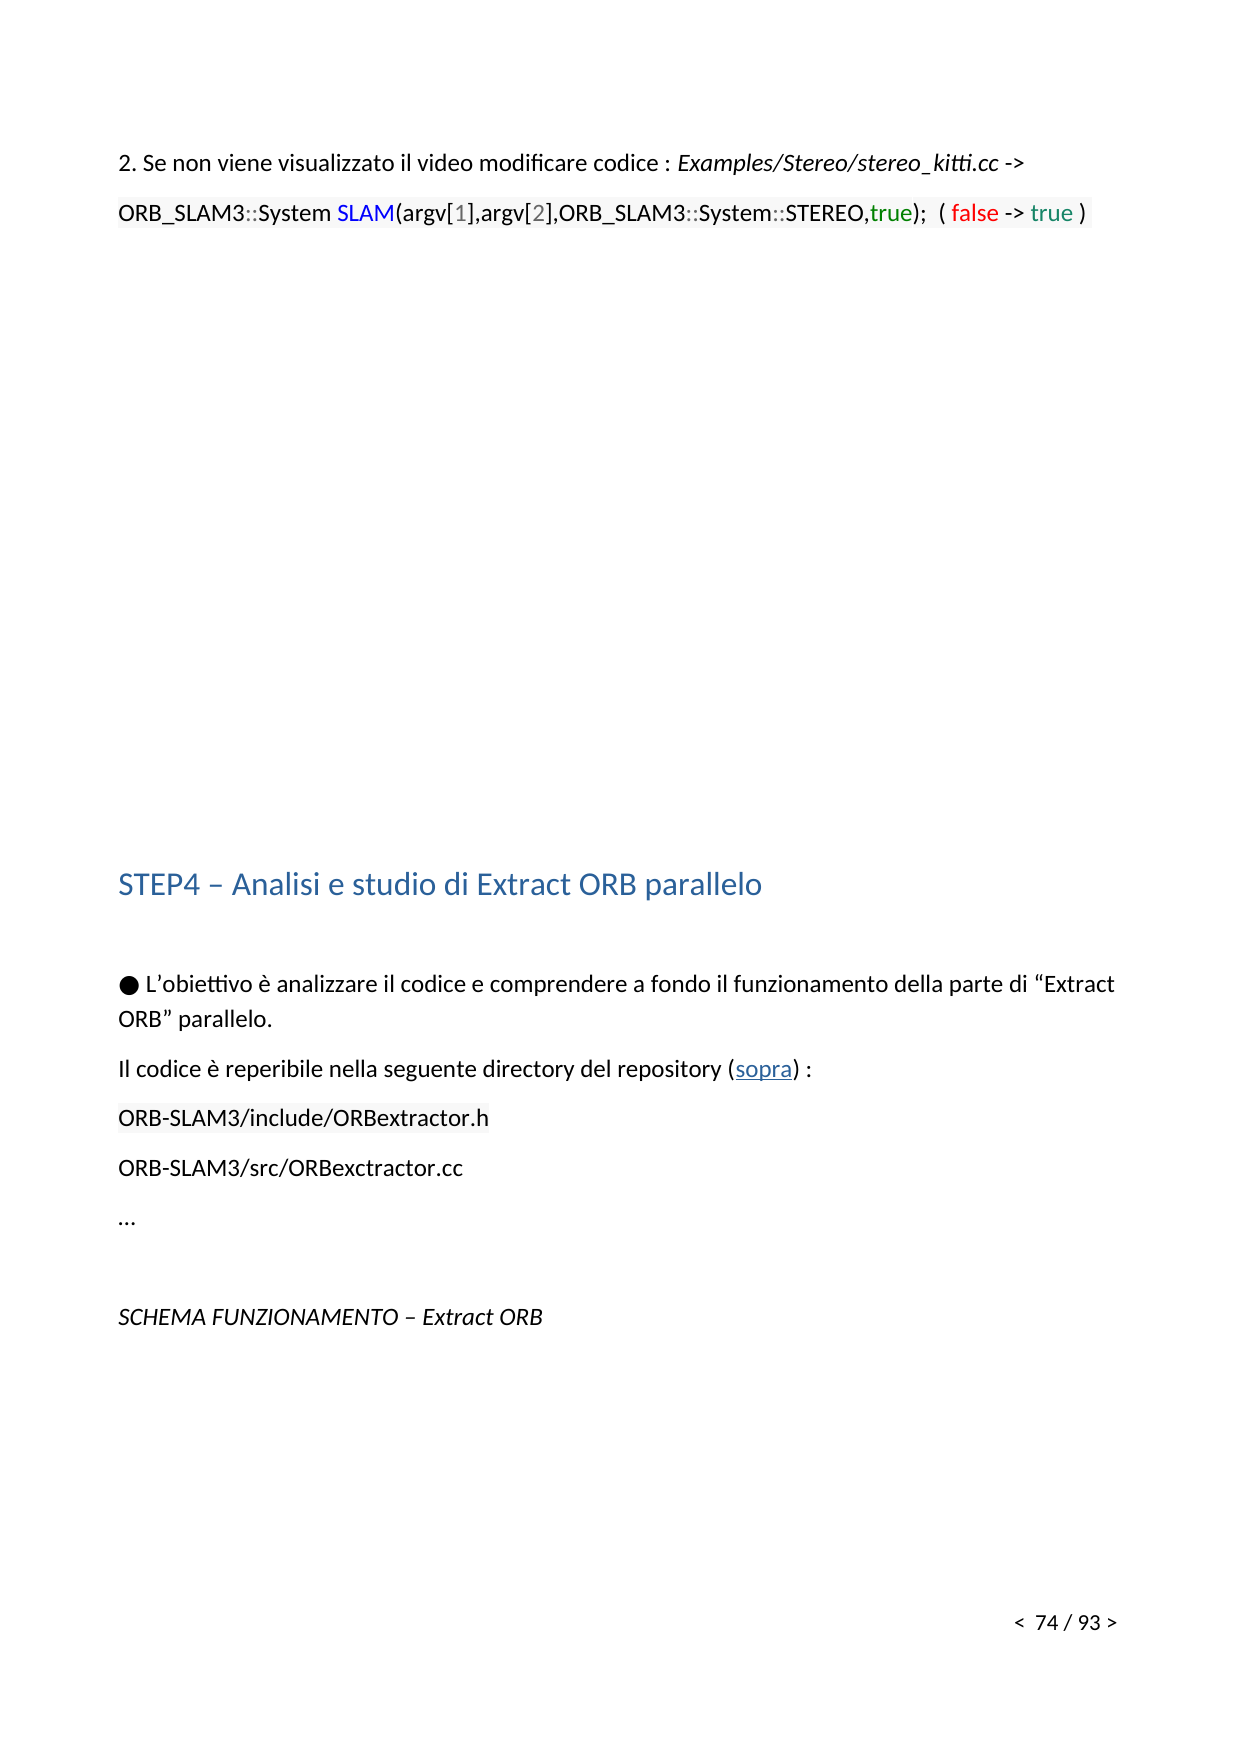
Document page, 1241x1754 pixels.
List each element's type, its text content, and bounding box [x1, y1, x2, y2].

text ORB-SLAM3/include/ORBextractor.h [118, 1102, 1122, 1133]
text ORB_SLAM3::System SLAM(argv[1],argv[2],ORB_SLAM3::System::STEREO,true); ( false -> true ) [118, 197, 1122, 228]
text SCHEMA FUNZIONAMENTO – Extract ORB [118, 1301, 1122, 1331]
subtitle STEP4 – Analisi e studio di Extract ORB parallelo [118, 863, 1122, 903]
text Il codice è reperibile nella seguente directory del repository (sopra) : [118, 1053, 1122, 1083]
text ORB-SLAM3/src/ORBexctractor.cc [118, 1152, 1122, 1182]
text 2. Se non viene visualizzato il video modificare codice : Examples/Stereo/stereo_kitti.cc -> [118, 148, 1122, 178]
text ● L’obiettivo è analizzare il codice e comprendere a fondo il funzionamento della parte di “Extract ORB” parallelo. [118, 968, 1122, 1034]
text … [118, 1202, 1122, 1232]
